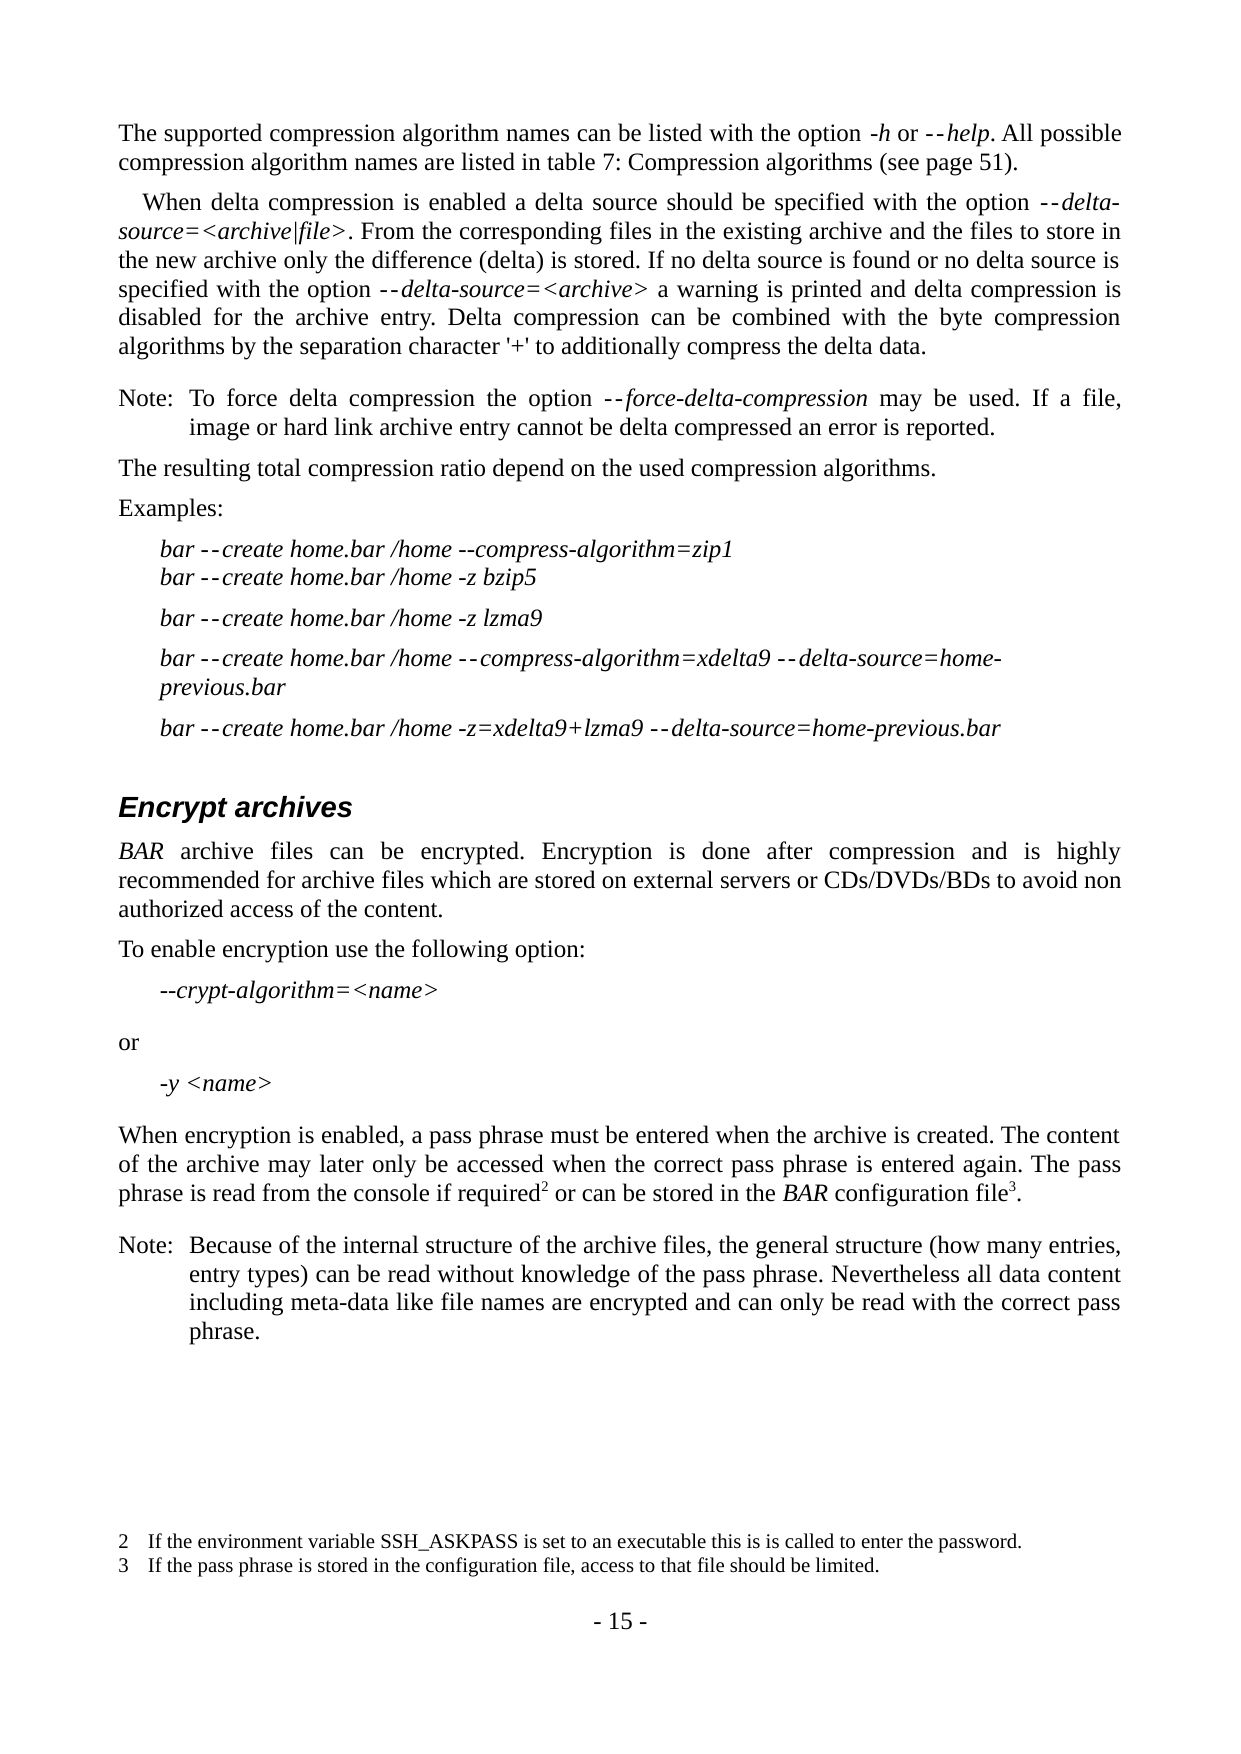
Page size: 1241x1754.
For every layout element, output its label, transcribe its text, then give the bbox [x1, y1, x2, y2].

text --crypt-algorithm=<name> [159, 975, 1122, 1003]
text When encryption is enabled, a pass phrase must be entered when the archive is created. The content of the archive may later only be accessed when the correct pass phrase is entered again. The pass phrase is read from the console if required or can be stored in the BAR configuration file. [118, 1120, 1122, 1206]
text To enable encryption use the following option: [118, 934, 1122, 963]
text Note: Because of the internal structure of the archive files, the general structure (how many entries, entry types) can be read without knowledge of the pass phrase. Nevertheless all data content including meta-data like file names are encrypted and can only be read with the correct pass phrase. [118, 1230, 1122, 1345]
text The resulting total compression ratio depend on the used compression algorithms. [118, 453, 1122, 481]
text When delta compression is enabled a delta source should be specified with the option ‑‑delta-source=<archive|file>. From the corresponding files in the existing archive and the files to store in the new archive only the difference (delta) is stored. If no delta source is found or no delta source is specified with the option ‑‑delta-source=<archive> a warning is printed and delta compression is disabled for the archive entry. Delta compression can be combined with the byte compression algorithms by the separation character '+' to additionally compress the delta data. [118, 187, 1122, 360]
text bar ‑‑create home.bar /home --compress-algorithm=zip1 [159, 534, 1122, 562]
text Examples: [118, 493, 1122, 522]
text or [118, 1027, 1122, 1056]
text BAR archive files can be encrypted. Encryption is done after compression and is highly recommended for archive files which are stored on external servers or CDs/DVDs/BDs to avoid non authorized access of the content. [118, 836, 1122, 922]
text bar ‑‑create home.bar /home -z lzma9 [159, 603, 1122, 632]
text bar ‑‑create home.bar /home -z bzip5 [159, 562, 1122, 591]
text If the environment variable SSH_ASKPASS is set to an executable this is is called to enter the password. [118, 1529, 1122, 1553]
text The supported compression algorithm names can be listed with the option -h or ‑‑help. All possible compression algorithm names are listed in table 7: Compression algorithms (see page 50). [118, 118, 1122, 176]
subtitle Encrypt archives [118, 790, 1122, 824]
text bar ‑‑create home.bar /home ‑‑compress-algorithm=xdelta9 ‑‑delta-source=home-previous.bar [159, 643, 1122, 701]
text If the pass phrase is stored in the configuration file, access to that file should be limited. [118, 1553, 1122, 1577]
text -y <name> [159, 1068, 1122, 1096]
text Note: To force delta compression the option ‑‑force-delta-compression may be used. If a file, image or hard link archive entry cannot be delta compressed an error is reported. [118, 383, 1122, 441]
text bar ‑‑create home.bar /home -z=xdelta9+lzma9 ‑‑delta-source=home-previous.bar [159, 713, 1122, 742]
